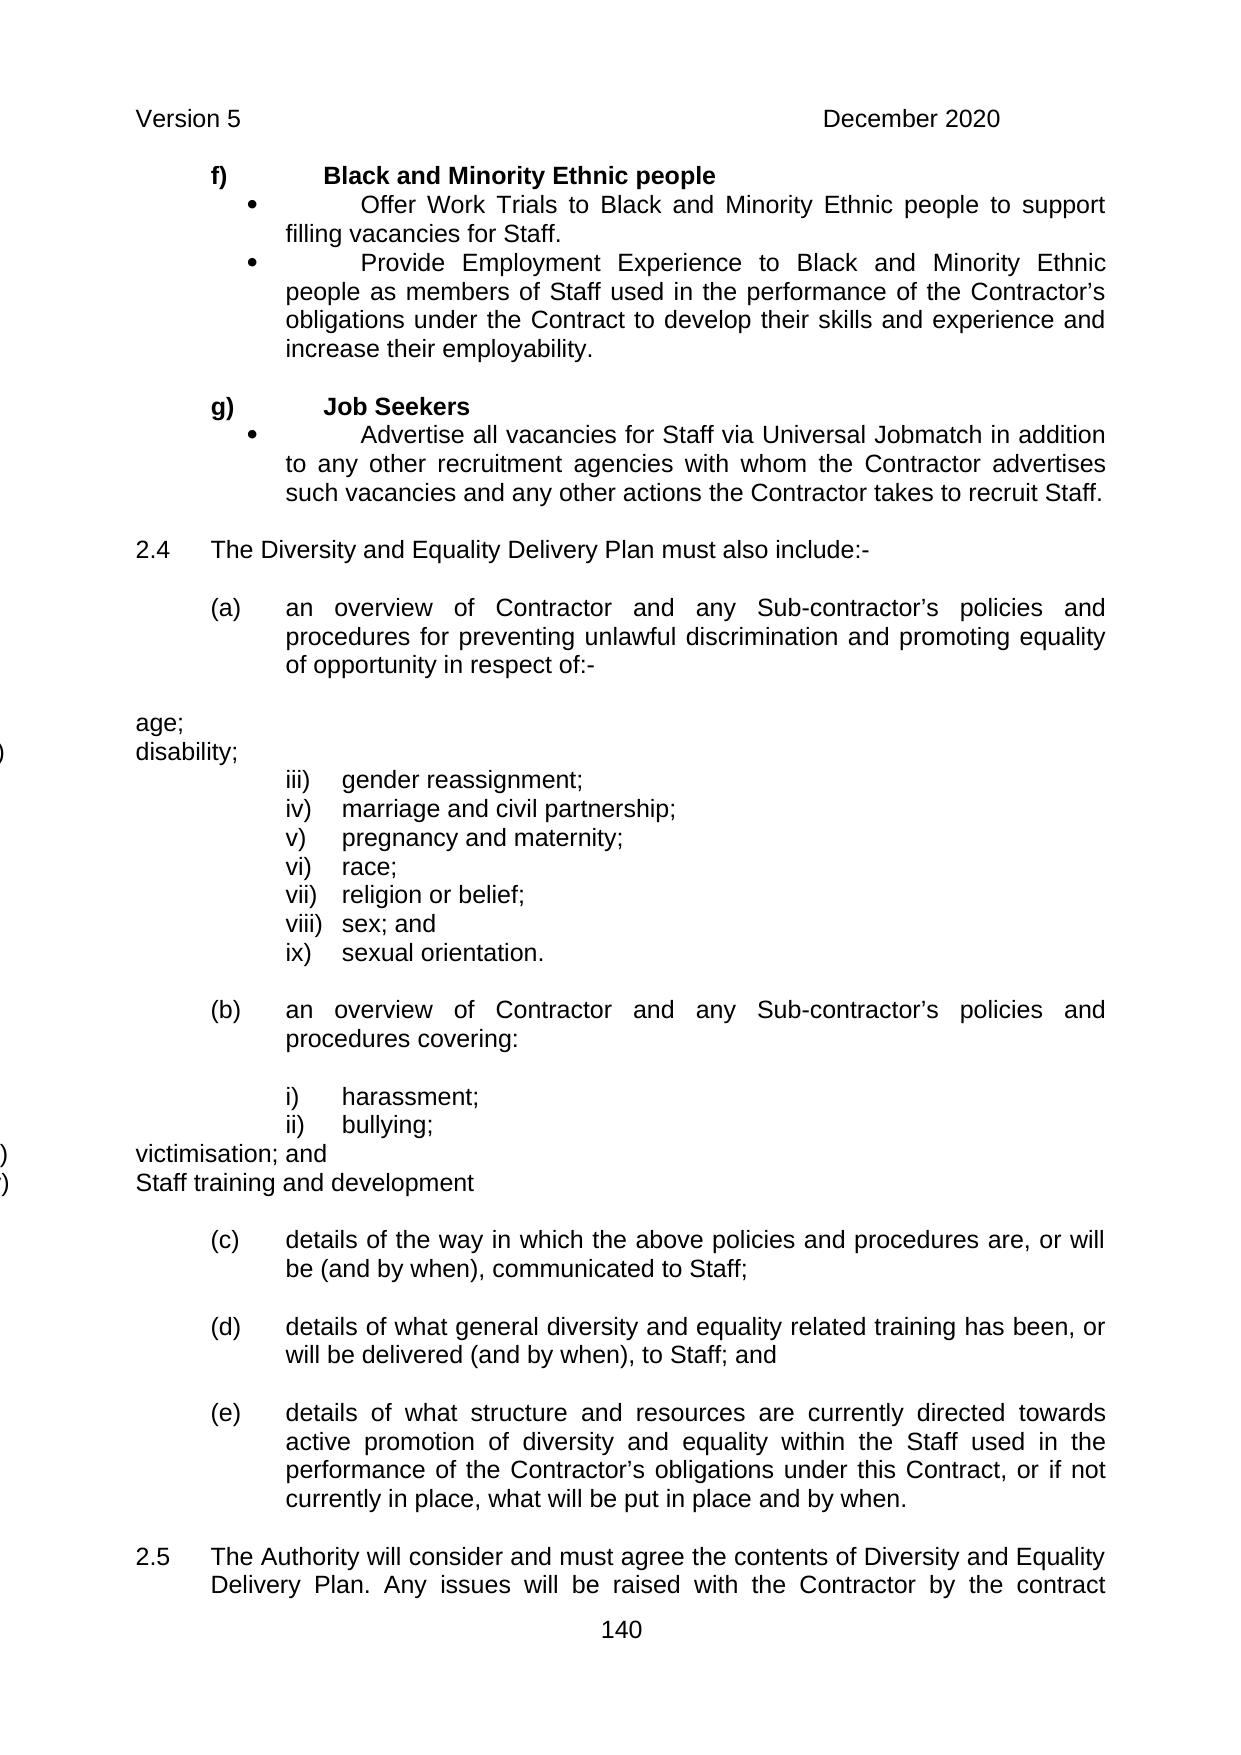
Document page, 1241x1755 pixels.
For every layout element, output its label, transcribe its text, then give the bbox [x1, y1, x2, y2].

text (d) details of what general diversity and equality related training has been, or will be delivered (and by when), to Staff; and [210, 1312, 1107, 1369]
list Staff training and development [0, 1168, 1107, 1197]
text 2.5 The Authority will consider and must agree the contents of Diversity and Equality Delivery Plan. Any issues will be raised with the Contractor by the contract [135, 1542, 1107, 1599]
text 2.4 The Diversity and Equality Delivery Plan must also include:- [135, 535, 1107, 564]
text vi) race; [285, 852, 1107, 880]
text i) harassment; [285, 1082, 1107, 1110]
text ii) bullying; [285, 1110, 1107, 1139]
text vii) religion or belief; [285, 880, 1107, 909]
text ix) sexual orientation. [285, 938, 1107, 967]
list age; [0, 708, 1107, 737]
text v) pregnancy and maternity; [285, 823, 1107, 852]
text (e) details of what structure and resources are currently directed towards active promotion of diversity and equality within the Staff used in the performance of the Contractor’s obligations under this Contract, or if not currently in place, what will be put in place and by when. [210, 1398, 1107, 1513]
list disability; [0, 737, 1107, 765]
list Offer Work Trials to Black and Minority Ethnic people to support filling vacancies for Staff. [248, 190, 1107, 248]
list Advertise all vacancies for Staff via Universal Jobmatch in addition to any other recruitment agencies with whom the Contractor advertises such vacancies and any other actions the Contractor takes to recruit Staff. [248, 420, 1107, 507]
list Black and Minority Ethnic people [211, 161, 1107, 190]
text viii) sex; and [285, 909, 1107, 938]
text (a) an overview of Contractor and any Sub-contractor’s policies and procedures for preventing unlawful discrimination and promoting equality of opportunity in respect of:- [210, 593, 1107, 679]
list Job Seekers [211, 391, 1107, 420]
list Provide Employment Experience to Black and Minority Ethnic people as members of Staff used in the performance of the Contractor’s obligations under the Contract to develop their skills and experience and increase their employability. [248, 248, 1107, 363]
text (b) an overview of Contractor and any Sub-contractor’s policies and procedures covering: [210, 995, 1107, 1053]
text iii) gender reassignment; [285, 765, 1107, 794]
text (c) details of the way in which the above policies and procedures are, or will be (and by when), communicated to Staff; [210, 1225, 1107, 1283]
list victimisation; and [0, 1139, 1107, 1168]
text iv) marriage and civil partnership; [285, 794, 1107, 823]
